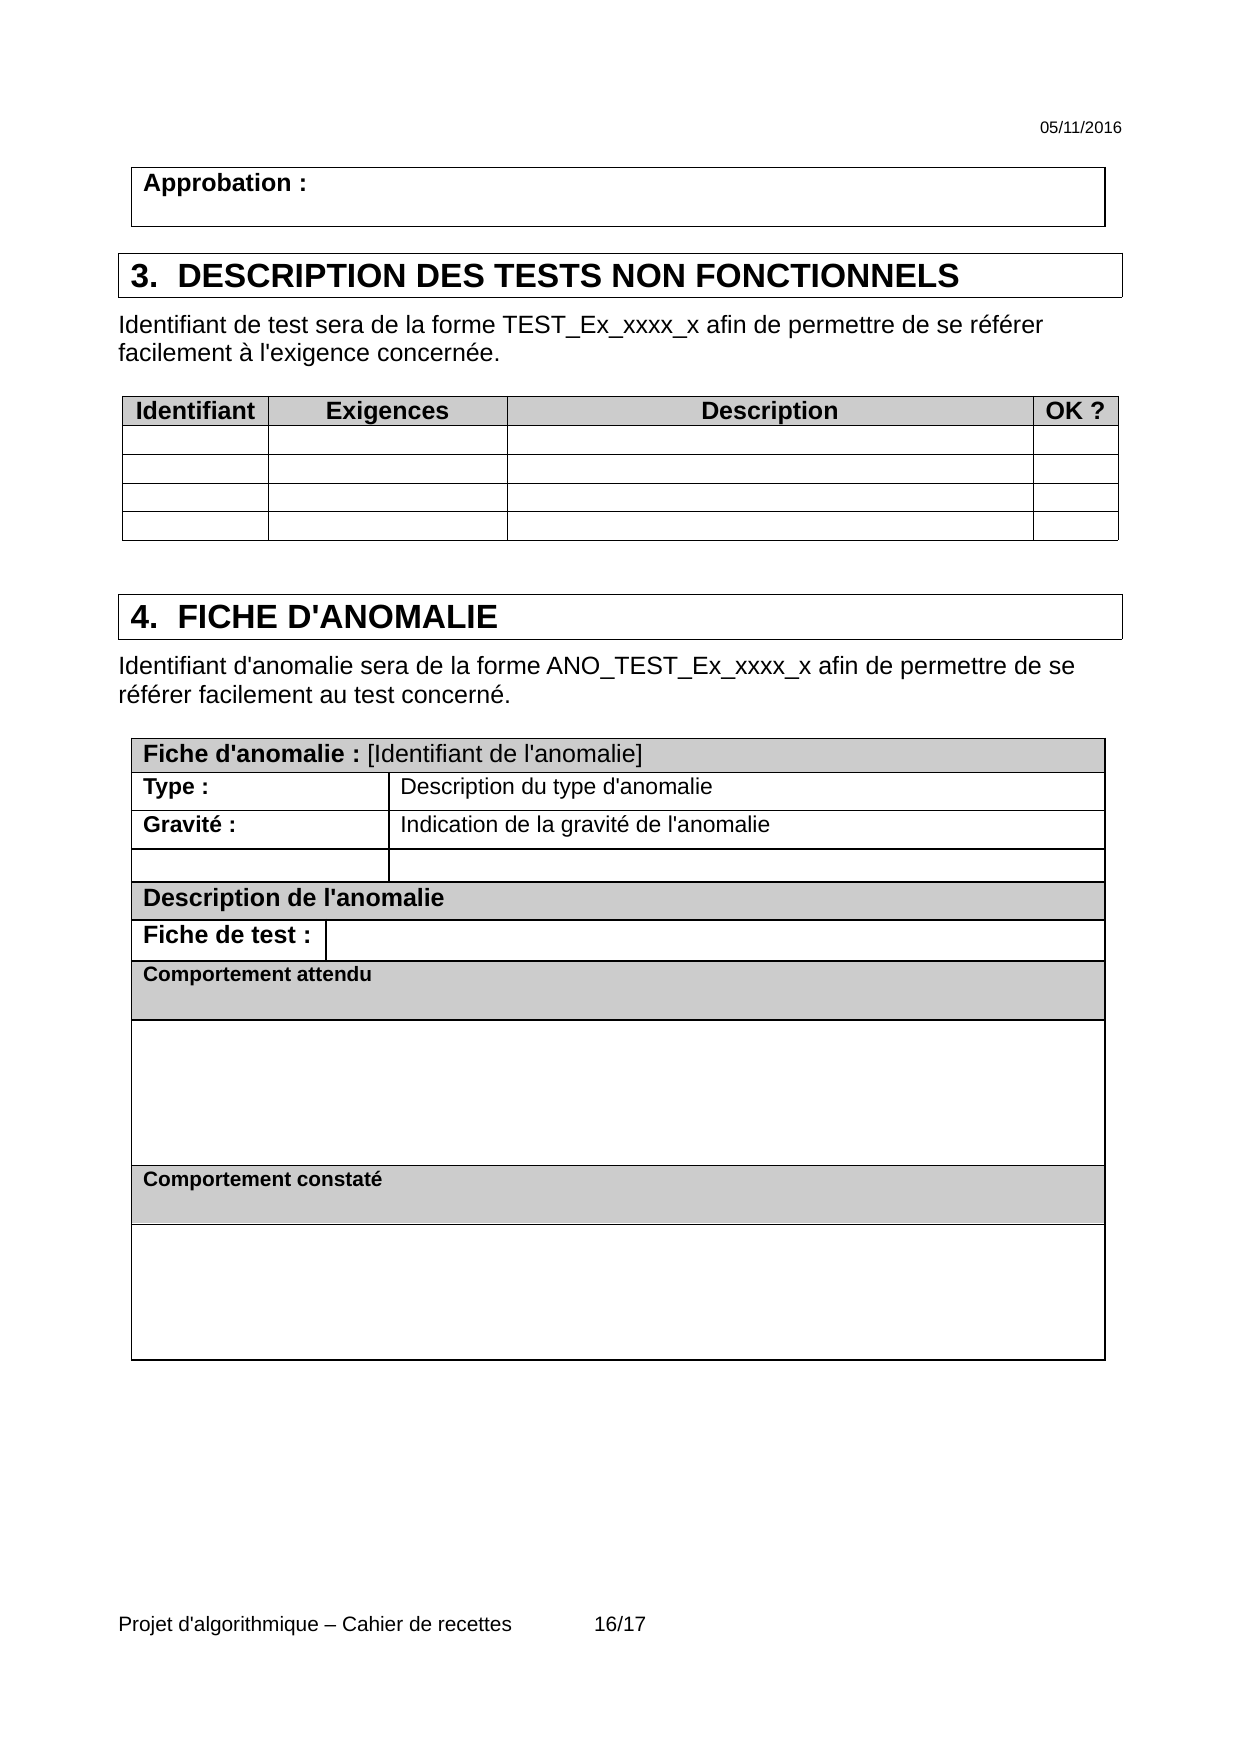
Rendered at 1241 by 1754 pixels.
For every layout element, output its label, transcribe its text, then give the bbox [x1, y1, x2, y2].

subtitle DESCRIPTION DES TESTS NON FONCTIONNELS [119, 254, 1122, 297]
table_cell Description de l'anomalie [132, 883, 1104, 919]
table_cell [390, 850, 1104, 881]
table_header Fiche d'anomalie : [Identifiant de l'anomalie] [132, 739, 1104, 772]
table_cell [508, 455, 1033, 482]
table_cell [269, 455, 507, 482]
table_cell [123, 484, 268, 511]
table_cell Comportement attendu [132, 962, 1104, 1019]
table_cell Type : [132, 773, 388, 810]
table_header Identifiant [123, 397, 268, 425]
table_cell Gravité : [132, 811, 388, 848]
table_cell [269, 512, 507, 540]
subtitle FICHE D'ANOMALIE [119, 595, 1122, 639]
table_header Exigences [269, 397, 507, 425]
table_cell Description du type d'anomalie [390, 773, 1104, 810]
table_cell [269, 484, 507, 511]
table_cell [132, 1225, 1104, 1359]
table_cell [1034, 512, 1118, 540]
table_cell [123, 512, 268, 540]
table_cell [508, 426, 1033, 453]
table_cell [1034, 484, 1118, 511]
table_cell [132, 1021, 1104, 1165]
table_cell Fiche de test : [132, 921, 325, 960]
text Identifiant d'anomalie sera de la forme ANO_TEST_Ex_xxxx_x afin de permettre de se référer facilement au test concerné. [118, 651, 1122, 709]
table_cell [123, 455, 268, 482]
text Identifiant de test sera de la forme TEST_Ex_xxxx_x afin de permettre de se référer facilement à l'exigence concernée. [118, 309, 1122, 367]
table_cell [1034, 426, 1118, 453]
table_header Description [508, 397, 1033, 425]
table_cell [508, 484, 1033, 511]
table_cell [132, 850, 388, 881]
table_cell [1034, 455, 1118, 482]
table_cell [327, 921, 1104, 960]
table_cell Indication de la gravité de l'anomalie [390, 811, 1104, 848]
table_cell [269, 426, 507, 453]
table_cell [508, 512, 1033, 540]
table_cell Approbation : [132, 168, 1104, 226]
table_cell Comportement constaté [132, 1166, 1104, 1223]
table_header OK ? [1034, 397, 1118, 425]
table_cell [123, 426, 268, 453]
